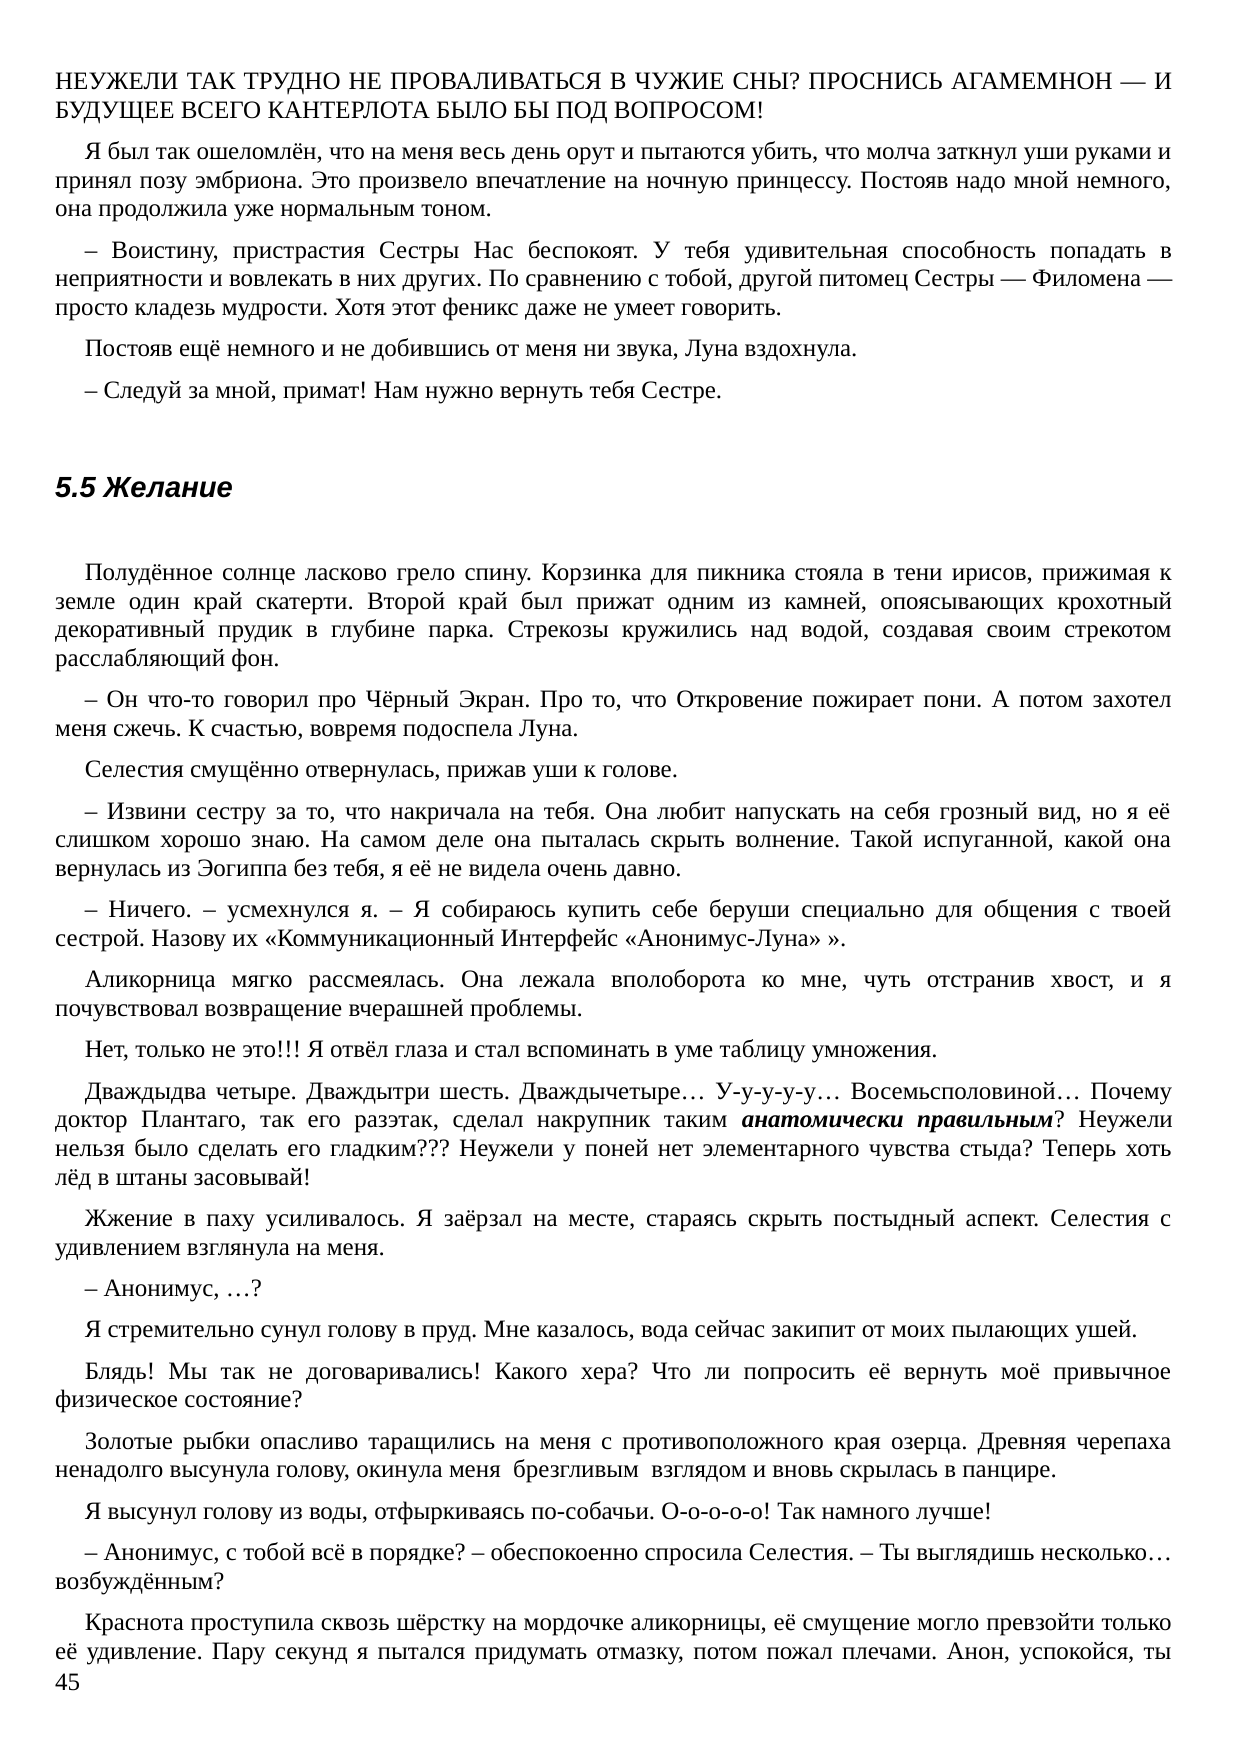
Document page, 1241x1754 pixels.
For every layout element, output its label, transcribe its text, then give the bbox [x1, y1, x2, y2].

subtitle 5.5 Желание [55, 470, 1173, 503]
text НЕУЖЕЛИ ТАК ТРУДНО НЕ ПРОВАЛИВАТЬСЯ В ЧУЖИЕ СНЫ? ПРОСНИСЬ АГАМЕМНОН — И БУДУЩЕЕ ВСЕГО КАНТЕРЛОТА БЫЛО БЫ ПОД ВОПРОСОМ! [55, 66, 1173, 123]
text Селестия смущённо отвернулась, прижав уши к голове. [55, 754, 1173, 783]
text – Анонимус, с тобой всё в порядке? – обеспокоенно спросила Селестия. – Ты выглядишь несколько… возбуждённым? [55, 1537, 1173, 1594]
text Я стремительно сунул голову в пруд. Мне казалось, вода сейчас закипит от моих пылающих ушей. [55, 1314, 1173, 1343]
text Дваждыдва четыре. Дваждытри шесть. Дваждычетыре… У-у-у-у-у… Восемьсполовиной… Почему доктор Плантаго, так его разэтак, сделал накрупник таким анатомически правильным? Неужели нельзя было сделать его гладким??? Неужели у поней нет элементарного чувства стыда? Теперь хоть лёд в штаны засовывай! [55, 1076, 1173, 1191]
text – Извини сестру за то, что накричала на тебя. Она любит напускать на себя грозный вид, но я её слишком хорошо знаю. На самом деле она пыталась скрыть волнение. Такой испуганной, какой она вернулась из Эогиппа без тебя, я её не видела очень давно. [55, 796, 1173, 882]
text – Анонимус, …? [55, 1273, 1173, 1302]
text – Следуй за мной, примат! Нам нужно вернуть тебя Сестре. [55, 375, 1173, 403]
text Жжение в паху усиливалось. Я заёрзал на месте, стараясь скрыть постыдный аспект. Селестия с удивлением взглянула на меня. [55, 1203, 1173, 1261]
text Золотые рыбки опасливо таращились на меня с противоположного края озерца. Древняя черепаха ненадолго высунула голову, окинула меня брезгливым взглядом и вновь скрылась в панцире. [55, 1426, 1173, 1483]
text Аликорница мягко рассмеялась. Она лежала вполоборота ко мне, чуть отстранив хвост, и я почувствовал возвращение вчерашней проблемы. [55, 964, 1173, 1022]
text Полудённое солнце ласково грело спину. Корзинка для пикника стояла в тени ирисов, прижимая к земле один край скатерти. Второй край был прижат одним из камней, опоясывающих крохотный декоративный прудик в глубине парка. Стрекозы кружились над водой, создавая своим стрекотом расслабляющий фон. [55, 557, 1173, 672]
text Я был так ошеломлён, что на меня весь день орут и пытаются убить, что молча заткнул уши руками и принял позу эмбриона. Это произвело впечатление на ночную принцессу. Постояв надо мной немного, она продолжила уже нормальным тоном. [55, 136, 1173, 222]
text – Воистину, пристрастия Сестры Нас беспокоят. У тебя удивительная способность попадать в неприятности и вовлекать в них других. По сравнению с тобой, другой питомец Сестры — Филомена — просто кладезь мудрости. Хотя этот феникс даже не умеет говорить. [55, 235, 1173, 321]
text – Ничего. – усмехнулся я. – Я собираюсь купить себе беруши специально для общения с твоей сестрой. Назову их «Коммуникационный Интерфейс «Анонимус-Луна» ». [55, 894, 1173, 952]
text Краснота проступила сквозь шёрстку на мордочке аликорницы, её смущение могло превзойти только её удивление. Пару секунд я пытался придумать отмазку, потом пожал плечами. Анон, успокойся, ты [55, 1607, 1173, 1664]
text Нет, только не это!!! Я отвёл глаза и стал вспоминать в уме таблицу умножения. [55, 1034, 1173, 1063]
text Блядь! Мы так не договаривались! Какого хера? Что ли попросить её вернуть моё привычное физическое состояние? [55, 1356, 1173, 1413]
text Я высунул голову из воды, отфыркиваясь по-собачьи. О-о-о-о-о! Так намного лучше! [55, 1496, 1173, 1524]
text – Он что-то говорил про Чёрный Экран. Про то, что Откровение пожирает пони. А потом захотел меня сжечь. К счастью, вовремя подоспела Луна. [55, 684, 1173, 742]
text Постояв ещё немного и не добившись от меня ни звука, Луна вздохнула. [55, 333, 1173, 362]
